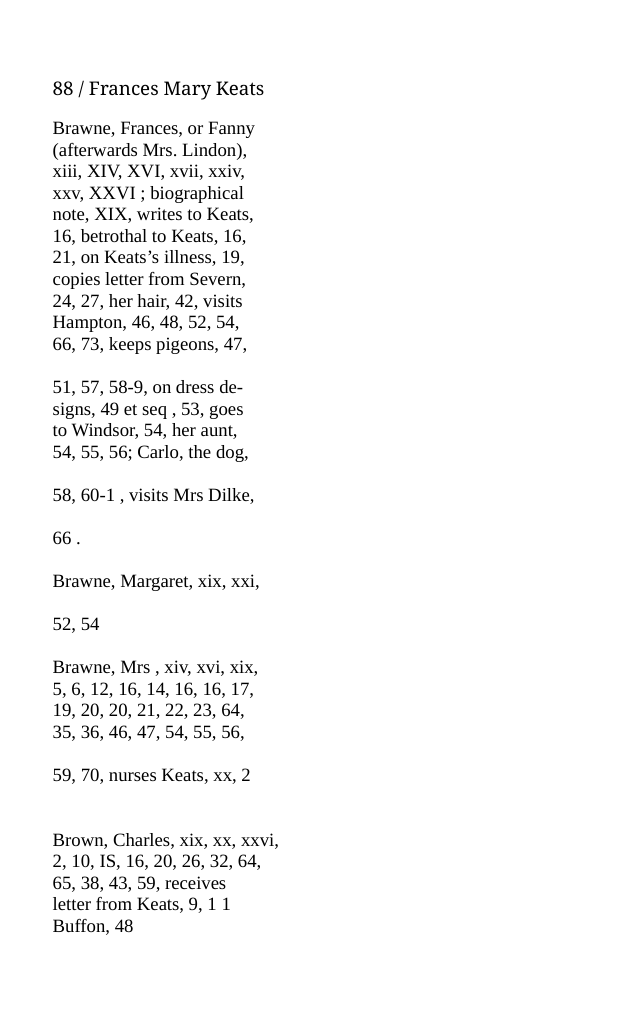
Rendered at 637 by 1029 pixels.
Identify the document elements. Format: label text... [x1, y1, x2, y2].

text Hampton, 46, 48, 52, 54, [52, 311, 538, 333]
text letter from Keats, 9, 1 1 [52, 893, 538, 915]
text 51, 57, 58-9, on dress de- [52, 376, 538, 397]
text 24, 27, her hair, 42, visits [52, 289, 538, 311]
text Brawne, Frances, or Fanny [52, 117, 538, 139]
text 16, betrothal to Keats, 16, [52, 225, 538, 246]
text 58, 60-1 , visits Mrs Dilke, [52, 484, 538, 505]
text (afterwards Mrs. Lindon), [52, 139, 538, 160]
text 19, 20, 20, 21, 22, 23, 64, [52, 699, 538, 721]
text 35, 36, 46, 47, 54, 55, 56, [52, 721, 538, 742]
text Brawne, Mrs , xiv, xvi, xix, [52, 656, 538, 678]
text 2, 10, IS, 16, 20, 26, 32, 64, [52, 850, 538, 872]
text 54, 55, 56; Carlo, the dog, [52, 441, 538, 462]
text 65, 38, 43, 59, receives [52, 872, 538, 893]
text Brawne, Margaret, xix, xxi, [52, 570, 538, 591]
text to Windsor, 54, her aunt, [52, 419, 538, 441]
text signs, 49 et seq , 53, goes [52, 397, 538, 419]
text xiii, XIV, XVI, xvii, xxiv, [52, 160, 538, 182]
text 52, 54 [52, 613, 538, 634]
text 59, 70, nurses Keats, xx, 2 [52, 764, 538, 786]
text Buffon, 48 [52, 915, 538, 936]
text 5, 6, 12, 16, 14, 16, 16, 17, [52, 678, 538, 699]
text 66, 73, keeps pigeons, 47, [52, 333, 538, 354]
text copies letter from Severn, [52, 268, 538, 289]
text Brown, Charles, xix, xx, xxvi, [52, 829, 538, 850]
text 66 . [52, 527, 538, 548]
text 21, on Keats’s illness, 19, [52, 246, 538, 268]
text note, XIX, writes to Keats, [52, 203, 538, 225]
text xxv, XXVI ; biographical [52, 182, 538, 203]
